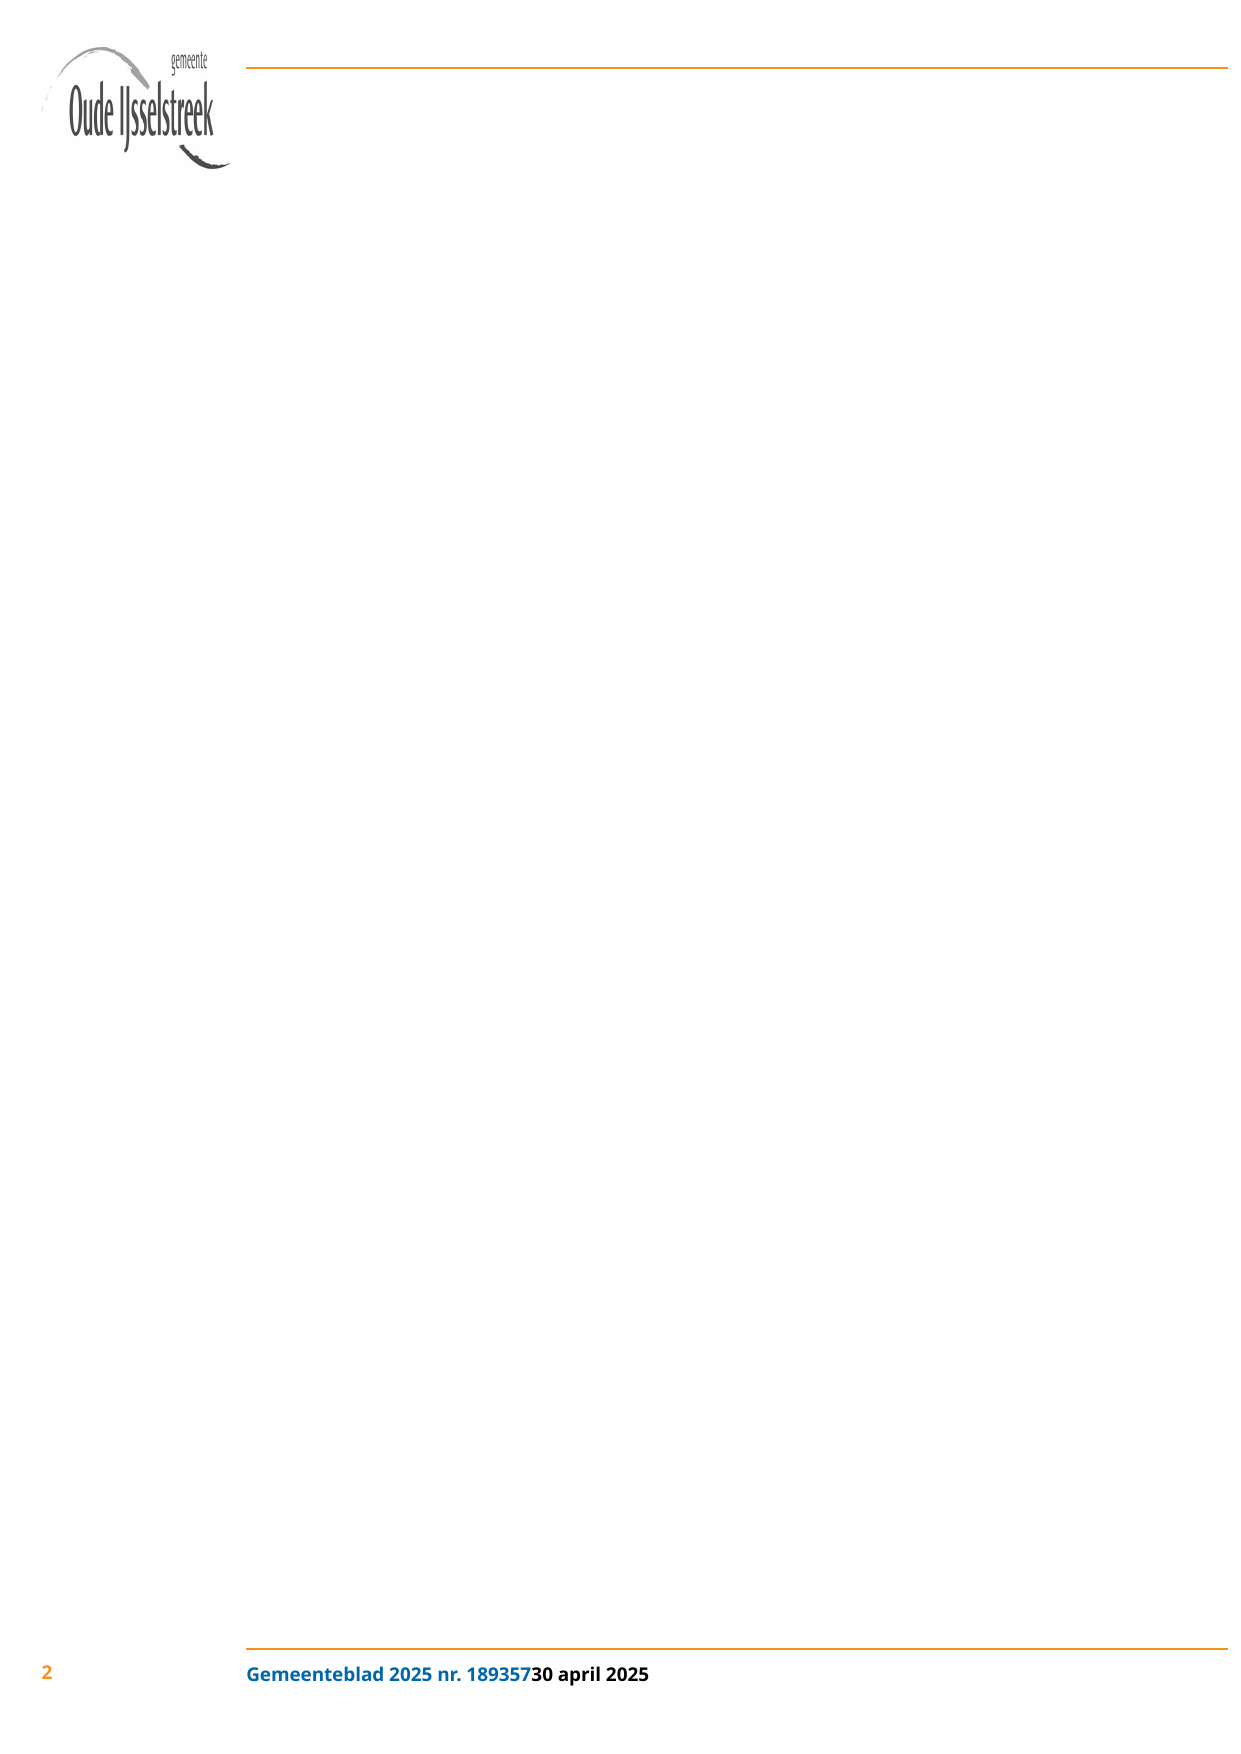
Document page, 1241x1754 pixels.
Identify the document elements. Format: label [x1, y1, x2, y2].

picture [41, 47, 231, 172]
